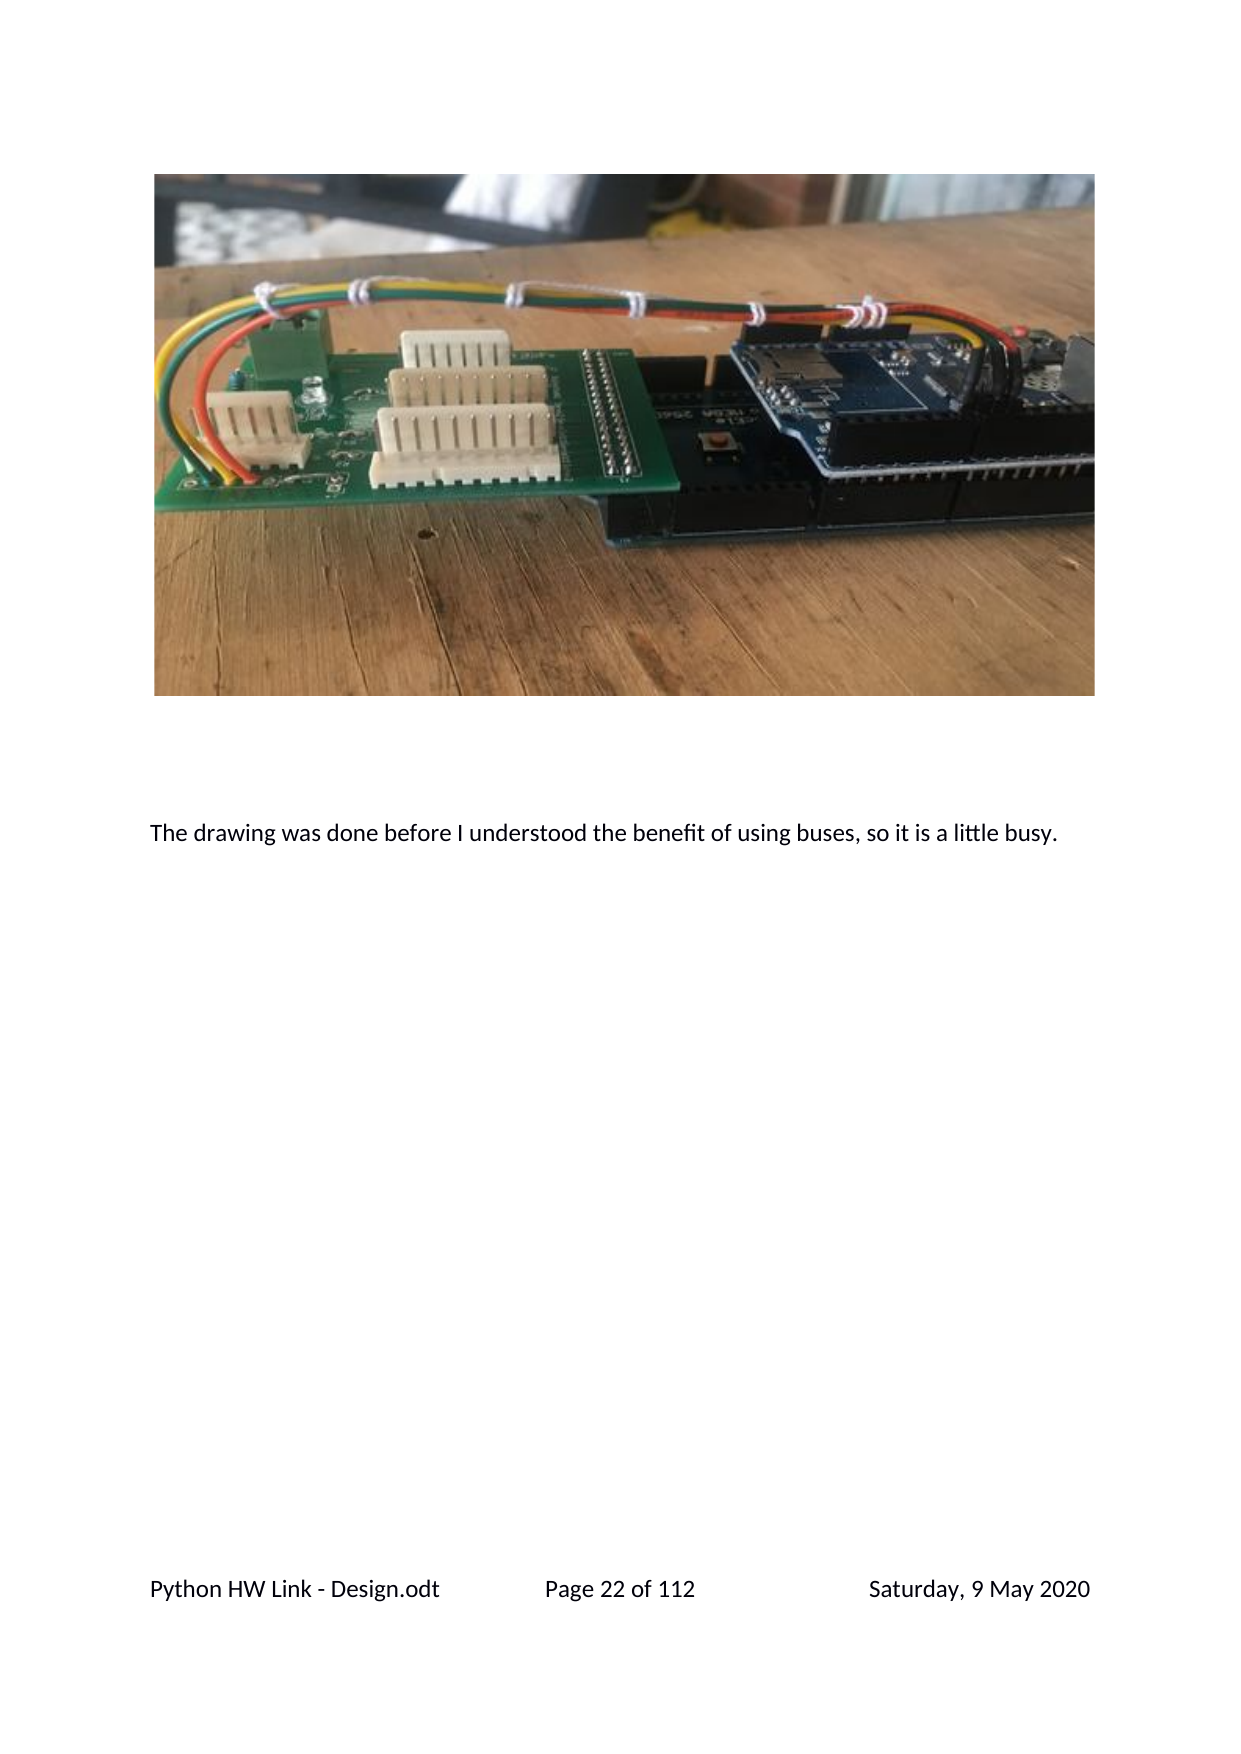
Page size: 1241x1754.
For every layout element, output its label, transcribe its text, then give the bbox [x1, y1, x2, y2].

picture [154, 174, 1095, 696]
text The drawing was done before I understood the benefit of using buses, so it is a little busy. [150, 817, 1090, 848]
